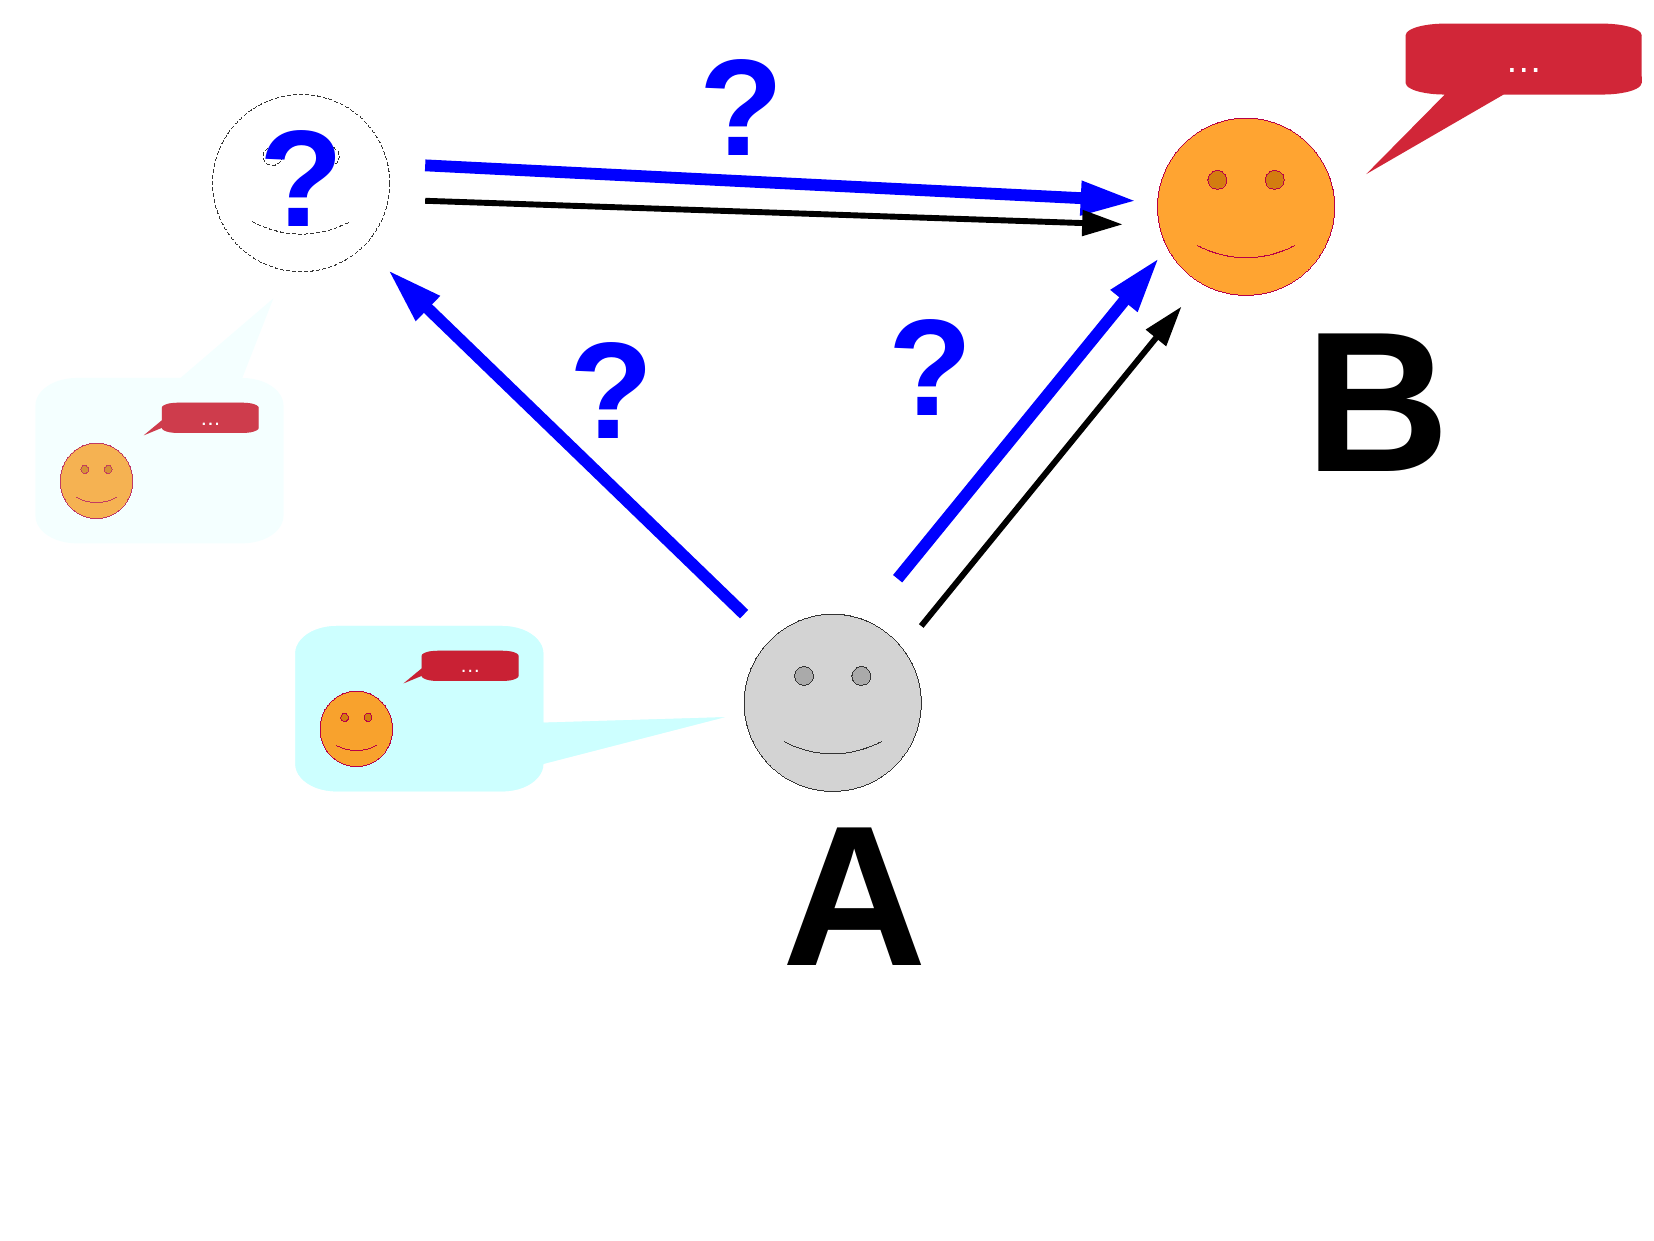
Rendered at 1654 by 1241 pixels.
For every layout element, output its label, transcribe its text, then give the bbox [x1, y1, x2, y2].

text_box [35, 298, 284, 544]
text_box … [1366, 23, 1642, 175]
text_box ? [555, 307, 674, 476]
text_box ? [685, 23, 804, 193]
text_box … [403, 650, 519, 684]
text_box A [767, 777, 942, 1016]
text_box [295, 625, 725, 792]
text_box B [1290, 283, 1465, 522]
text_box ? [244, 94, 363, 264]
text_box [1157, 118, 1335, 296]
text_box [744, 614, 922, 777]
text_box ? [874, 283, 993, 453]
text_box … [143, 402, 259, 436]
